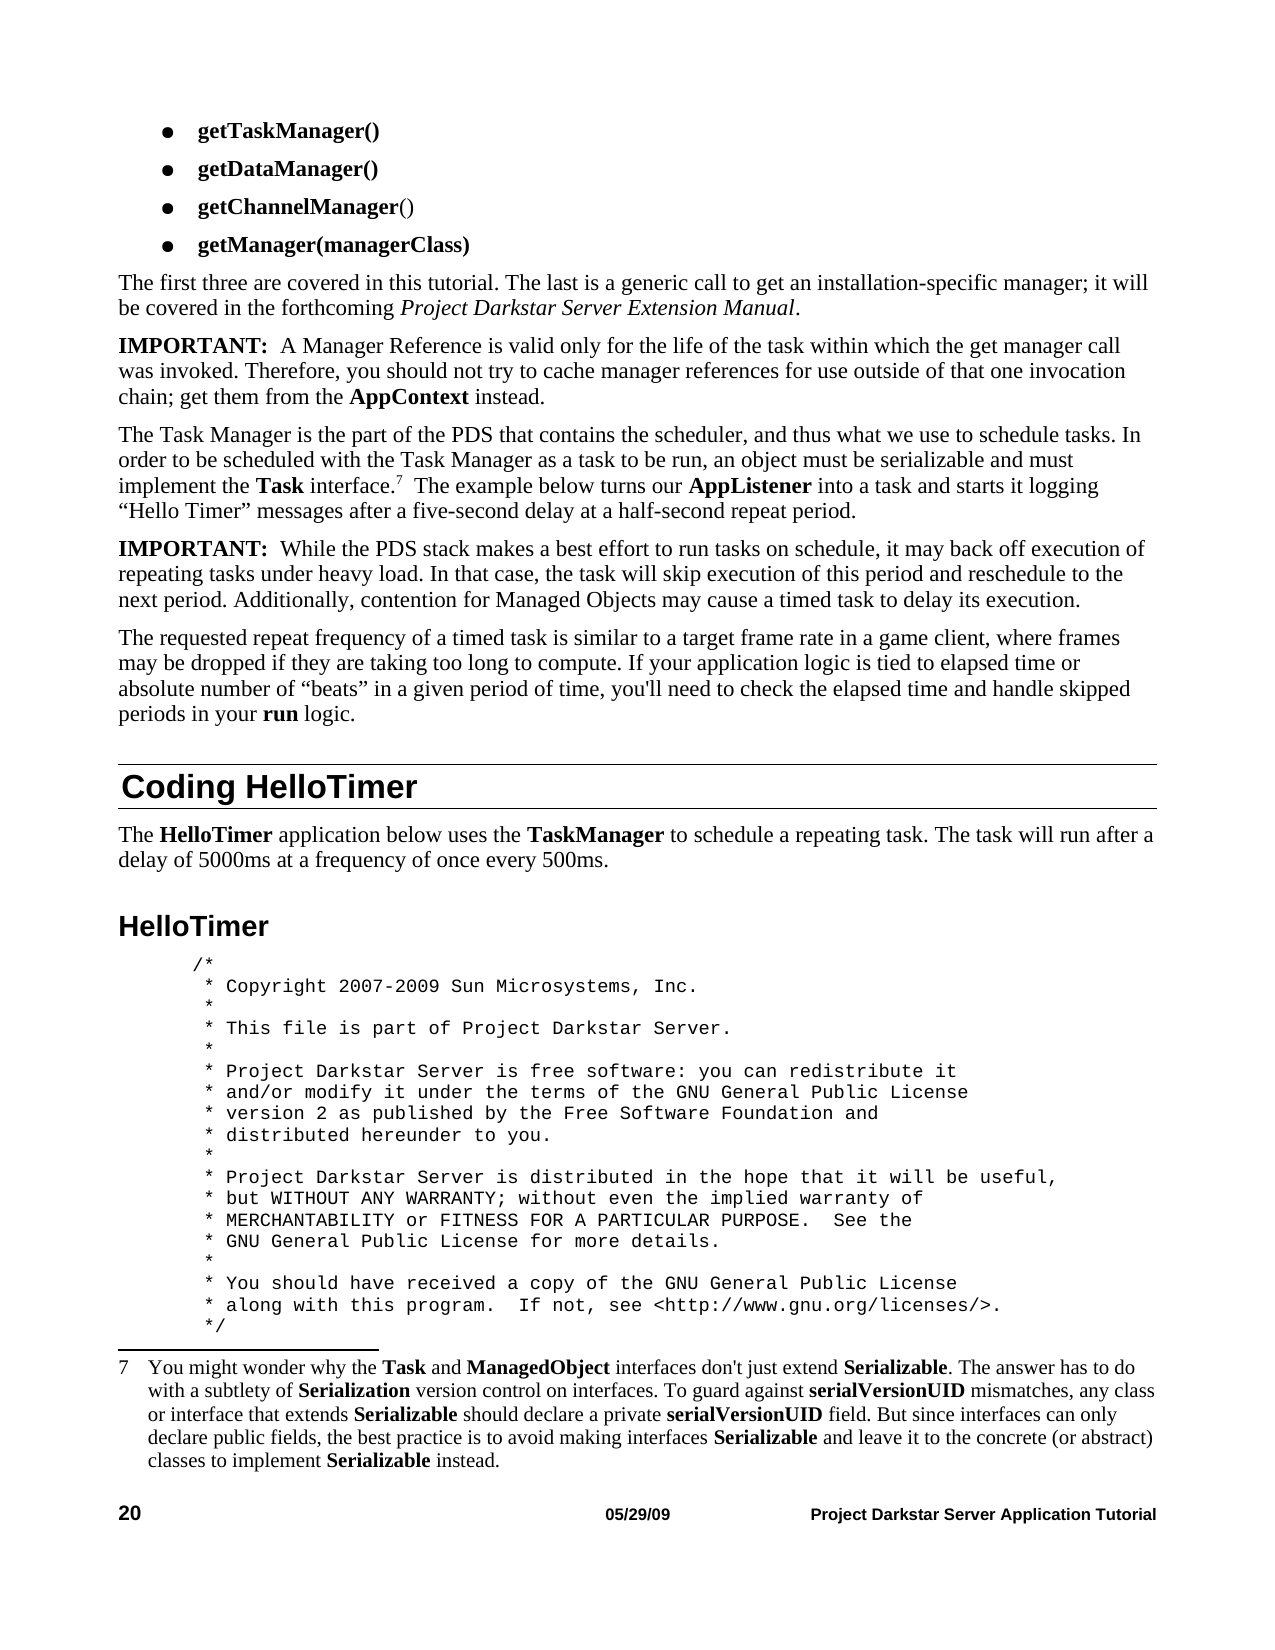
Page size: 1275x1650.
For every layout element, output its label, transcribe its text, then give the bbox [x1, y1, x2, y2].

subtitle HelloTimer [118, 910, 1157, 943]
text * [192, 1253, 1098, 1274]
text * [192, 998, 1098, 1019]
text * and/or modify it under the terms of the GNU General Public License [192, 1083, 1098, 1104]
text /* [192, 955, 1098, 977]
text * This file is part of Project Darkstar Server. [192, 1019, 1098, 1040]
text * version 2 as published by the Free Software Foundation and [192, 1104, 1098, 1125]
text You might wonder why the Task and ManagedObject interfaces don't just extend Serializable. The answer has to do with a subtlety of Serialization version control on interfaces. To guard against serialVersionUID mismatches, any class or interface that extends Serializable should declare a private serialVersionUID field. But since interfaces can only declare public fields, the best practice is to avoid making interfaces Serializable and leave it to the concrete (or abstract) classes to implement Serializable instead. [118, 1356, 1157, 1472]
text */ [192, 1317, 1098, 1338]
text The HelloTimer application below uses the TaskManager to schedule a repeating task. The task will run after a delay of 5000ms at a frequency of once every 500ms. [118, 822, 1157, 873]
text IMPORTANT: While the PDS stack makes a best effort to run tasks on schedule, it may back off execution of repeating tasks under heavy load. In that case, the task will skip execution of this period and reschedule to the next period. Additionally, contention for Managed Objects may cause a timed task to delay its execution. [118, 536, 1157, 612]
text * along with this program. If not, see <http://www.gnu.org/licenses/>. [192, 1295, 1098, 1317]
text * Copyright 2007-2009 Sun Microsystems, Inc. [192, 977, 1098, 998]
text * GNU General Public License for more details. [192, 1232, 1098, 1253]
list getManager(managerClass) [192, 232, 1157, 257]
text * [192, 1147, 1098, 1168]
text IMPORTANT: A Manager Reference is valid only for the life of the task within which the get manager call was invoked. Therefore, you should not try to cache manager references for use outside of that one invocation chain; get them from the AppContext instead. [118, 333, 1157, 409]
text * You should have received a copy of the GNU General Public License [192, 1274, 1098, 1295]
text * Project Darkstar Server is distributed in the hope that it will be useful, [192, 1168, 1098, 1189]
text * Project Darkstar Server is free software: you can redistribute it [192, 1062, 1098, 1083]
list getDataManager() [192, 156, 1157, 181]
text * [192, 1040, 1098, 1062]
list getTaskManager() [192, 118, 1157, 143]
text * MERCHANTABILITY or FITNESS FOR A PARTICULAR PURPOSE. See the [192, 1210, 1098, 1232]
text The first three are covered in this tutorial. The last is a generic call to get an installation-specific manager; it will be covered in the forthcoming Project Darkstar Server Extension Manual. [118, 270, 1157, 321]
text The Task Manager is the part of the PDS that contains the scheduler, and thus what we use to schedule tasks. In order to be scheduled with the Task Manager as a task to be run, an object must be serializable and must implement the Task interface. The example below turns our AppListener into a task and starts it logging “Hello Timer” messages after a five-second delay at a half-second repeat period. [118, 422, 1157, 523]
text * distributed hereunder to you. [192, 1125, 1098, 1147]
text * but WITHOUT ANY WARRANTY; without even the implied warranty of [192, 1189, 1098, 1210]
subtitle Coding HelloTimer [118, 765, 1157, 808]
list getChannelManager() [192, 194, 1157, 219]
text The requested repeat frequency of a timed task is similar to a target frame rate in a game client, where frames may be dropped if they are taking too long to compute. If your application logic is tied to elapsed time or absolute number of “beats” in a given period of time, you'll need to check the elapsed time and handle skipped periods in your run logic. [118, 625, 1157, 726]
